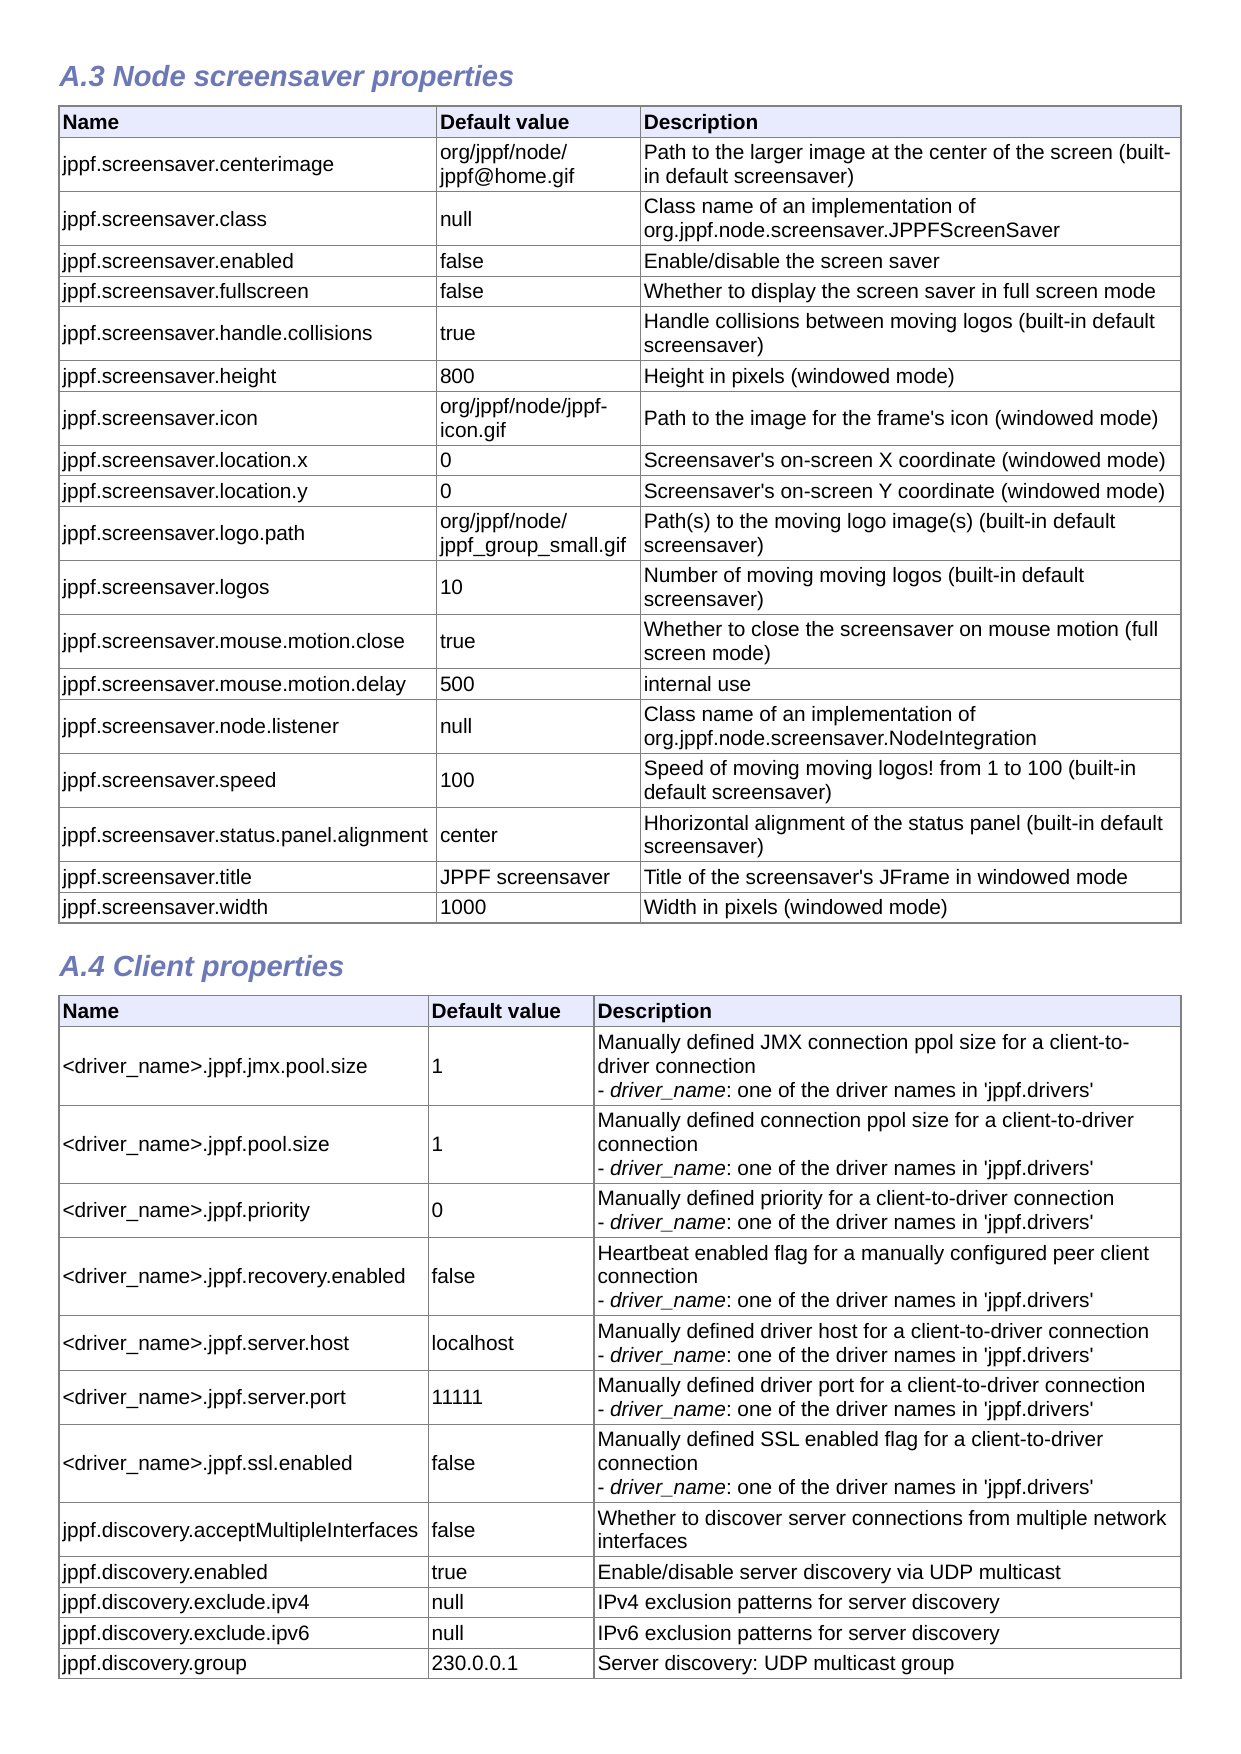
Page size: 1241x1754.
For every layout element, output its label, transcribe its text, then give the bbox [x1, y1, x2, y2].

table_cell <driver_name>.jppf.pool.size [60, 1106, 428, 1183]
table_header Description [641, 107, 1180, 137]
table_cell 1 [429, 1027, 593, 1105]
table_cell 0 [429, 1184, 593, 1237]
table_cell jppf.screensaver.logo.path [60, 507, 436, 560]
table_cell jppf.discovery.acceptMultipleInterfaces [60, 1503, 428, 1556]
table_cell jppf.discovery.enabled [60, 1557, 428, 1587]
table_cell <driver_name>.jppf.recovery.enabled [60, 1238, 428, 1315]
table_header Name [60, 996, 428, 1026]
table_cell false [429, 1425, 593, 1502]
table_cell false [437, 277, 640, 306]
table_cell 1 [429, 1106, 593, 1183]
table_cell JPPF screensaver [437, 862, 640, 892]
table_cell jppf.discovery.group [60, 1649, 428, 1678]
table_cell 10 [437, 561, 640, 614]
table_cell Screensaver's on-screen X coordinate (windowed mode) [641, 446, 1180, 475]
table_cell jppf.screensaver.width [60, 893, 436, 922]
table_cell jppf.screensaver.status.panel.alignment [60, 808, 436, 861]
table_cell 800 [437, 361, 640, 391]
table_cell org/jppf/node/jppf_group_small.gif [437, 507, 640, 560]
table_cell null [437, 700, 640, 753]
table_header Name [60, 107, 436, 137]
table_cell internal use [641, 669, 1180, 699]
table_cell jppf.screensaver.location.x [60, 446, 436, 475]
table_cell localhost [429, 1316, 593, 1370]
table_cell center [437, 808, 640, 861]
table_cell org/jppf/node/jppf@home.gif [437, 138, 640, 191]
table_cell Title of the screensaver's JFrame in windowed mode [641, 862, 1180, 892]
table_cell false [429, 1503, 593, 1556]
table_cell null [429, 1588, 593, 1617]
table_cell Server discovery: UDP multicast group [595, 1649, 1180, 1678]
table_cell false [437, 246, 640, 276]
table_cell jppf.screensaver.class [60, 192, 436, 245]
table_cell Manually defined driver host for a client-to-driver connection - driver_name: one of the driver names in 'jppf.drivers' [595, 1316, 1180, 1370]
table_header Default value [437, 107, 640, 137]
table_cell Path(s) to the moving logo image(s) (built-in default screensaver) [641, 507, 1180, 560]
table_cell jppf.screensaver.centerimage [60, 138, 436, 191]
table_cell jppf.screensaver.node.listener [60, 700, 436, 753]
table_cell jppf.discovery.exclude.ipv6 [60, 1618, 428, 1647]
table_header Description [595, 996, 1180, 1026]
table_cell jppf.screensaver.fullscreen [60, 277, 436, 306]
table_cell Manually defined priority for a client-to-driver connection - driver_name: one of the driver names in 'jppf.drivers' [595, 1184, 1180, 1237]
table_cell Width in pixels (windowed mode) [641, 893, 1180, 922]
table_cell Speed of moving moving logos! from 1 to 100 (built-in default screensaver) [641, 754, 1180, 807]
table_header Default value [429, 996, 593, 1026]
table_cell Path to the larger image at the center of the screen (built-in default screensaver) [641, 138, 1180, 191]
table_cell Enable/disable the screen saver [641, 246, 1180, 276]
table_cell jppf.screensaver.title [60, 862, 436, 892]
table_cell 100 [437, 754, 640, 807]
table_cell Manually defined SSL enabled flag for a client-to-driver connection - driver_name: one of the driver names in 'jppf.drivers' [595, 1425, 1180, 1502]
table_cell Whether to close the screensaver on mouse motion (full screen mode) [641, 615, 1180, 668]
table_cell jppf.screensaver.icon [60, 392, 436, 445]
table_cell IPv6 exclusion patterns for server discovery [595, 1618, 1180, 1647]
table_cell false [429, 1238, 593, 1315]
table_cell true [429, 1557, 593, 1587]
table_cell Whether to discover server connections from multiple network interfaces [595, 1503, 1180, 1556]
table_cell Enable/disable server discovery via UDP multicast [595, 1557, 1180, 1587]
table_cell 1000 [437, 893, 640, 922]
table_cell jppf.screensaver.enabled [60, 246, 436, 276]
table_cell Height in pixels (windowed mode) [641, 361, 1180, 391]
table_cell Screensaver's on-screen Y coordinate (windowed mode) [641, 476, 1180, 506]
table_cell Manually defined driver port for a client-to-driver connection - driver_name: one of the driver names in 'jppf.drivers' [595, 1371, 1180, 1424]
table_cell <driver_name>.jppf.priority [60, 1184, 428, 1237]
table_cell org/jppf/node/jppf-icon.gif [437, 392, 640, 445]
table_cell <driver_name>.jppf.server.port [60, 1371, 428, 1424]
table_cell jppf.screensaver.mouse.motion.delay [60, 669, 436, 699]
table_cell 11111 [429, 1371, 593, 1424]
table_cell 500 [437, 669, 640, 699]
table_cell jppf.screensaver.mouse.motion.close [60, 615, 436, 668]
table_cell jppf.screensaver.logos [60, 561, 436, 614]
table_cell Hhorizontal alignment of the status panel (built-in default screensaver) [641, 808, 1180, 861]
table_cell 0 [437, 476, 640, 506]
table_cell jppf.screensaver.speed [60, 754, 436, 807]
table_cell <driver_name>.jppf.server.host [60, 1316, 428, 1370]
table_cell Whether to display the screen saver in full screen mode [641, 277, 1180, 306]
table_cell 0 [437, 446, 640, 475]
table_cell Handle collisions between moving logos (built-in default screensaver) [641, 307, 1180, 360]
table_cell true [437, 307, 640, 360]
table_cell IPv4 exclusion patterns for server discovery [595, 1588, 1180, 1617]
table_cell null [437, 192, 640, 245]
subtitle Node screensaver properties [59, 59, 1181, 93]
table_cell jppf.discovery.exclude.ipv4 [60, 1588, 428, 1617]
table_cell jppf.screensaver.location.y [60, 476, 436, 506]
table_cell Manually defined connection ppol size for a client-to-driver connection - driver_name: one of the driver names in 'jppf.drivers' [595, 1106, 1180, 1183]
table_cell jppf.screensaver.handle.collisions [60, 307, 436, 360]
table_cell <driver_name>.jppf.ssl.enabled [60, 1425, 428, 1502]
table_cell Class name of an implementation of org.jppf.node.screensaver.NodeIntegration [641, 700, 1180, 753]
table_cell Path to the image for the frame's icon (windowed mode) [641, 392, 1180, 445]
table_cell <driver_name>.jppf.jmx.pool.size [60, 1027, 428, 1105]
table_cell true [437, 615, 640, 668]
table_cell null [429, 1618, 593, 1647]
table_cell jppf.screensaver.height [60, 361, 436, 391]
table_cell Number of moving moving logos (built-in default screensaver) [641, 561, 1180, 614]
table_cell Heartbeat enabled flag for a manually configured peer client connection - driver_name: one of the driver names in 'jppf.drivers' [595, 1238, 1180, 1315]
subtitle Client properties [59, 949, 1181, 982]
table_cell Manually defined JMX connection ppol size for a client-to-driver connection - driver_name: one of the driver names in 'jppf.drivers' [595, 1027, 1180, 1105]
table_cell Class name of an implementation of org.jppf.node.screensaver.JPPFScreenSaver [641, 192, 1180, 245]
table_cell 230.0.0.1 [429, 1649, 593, 1678]
